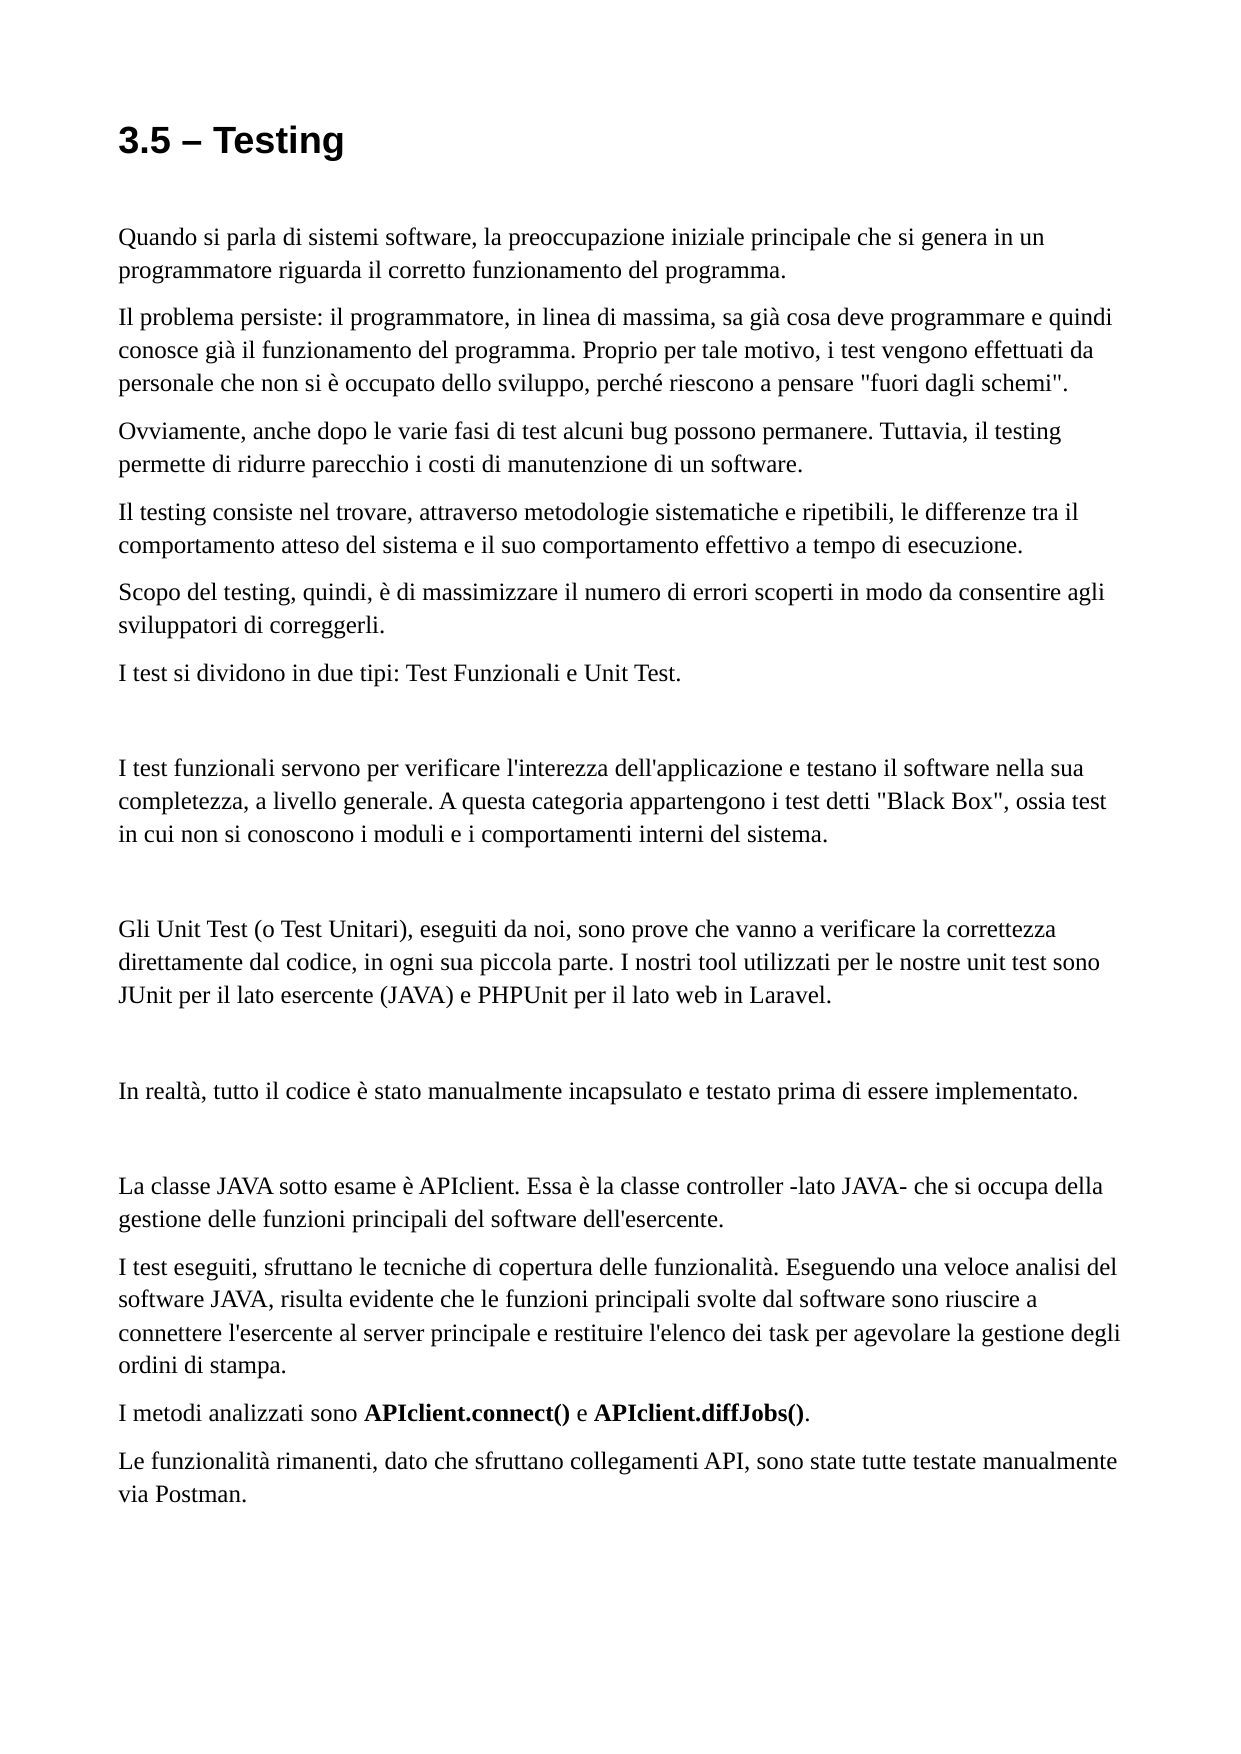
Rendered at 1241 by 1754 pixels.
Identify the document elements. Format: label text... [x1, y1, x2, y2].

text I metodi analizzati sono APIclient.connect() e APIclient.diffJobs(). [118, 1398, 1122, 1427]
text Ovviamente, anche dopo le varie fasi di test alcuni bug possono permanere. Tuttavia, il testing permette di ridurre parecchio i costi di manutenzione di un software. [118, 416, 1122, 478]
text I test si dividono in due tipi: Test Funzionali e Unit Test. [118, 658, 1122, 687]
text I test funzionali servono per verificare l'interezza dell'applicazione e testano il software nella sua completezza, a livello generale. A questa categoria appartengono i test detti "Black Box", ossia test in cui non si conoscono i moduli e i comportamenti interni del sistema. [118, 753, 1122, 848]
text Gli Unit Test (o Test Unitari), eseguiti da noi, sono prove che vanno a verificare la correttezza direttamente dal codice, in ogni sua piccola parte. I nostri tool utilizzati per le nostre unit test sono JUnit per il lato esercente (JAVA) e PHPUnit per il lato web in Laravel. [118, 914, 1122, 1009]
text Il problema persiste: il programmatore, in linea di massima, sa già cosa deve programmare e quindi conosce già il funzionamento del programma. Proprio per tale motivo, i test vengono effettuati da personale che non si è occupato dello sviluppo, perché riescono a pensare "fuori dagli schemi". [118, 302, 1122, 397]
text Il testing consiste nel trovare, attraverso metodologie sistematiche e ripetibili, le differenze tra il comportamento atteso del sistema e il suo comportamento effettivo a tempo di esecuzione. [118, 497, 1122, 558]
text Quando si parla di sistemi software, la preoccupazione iniziale principale che si genera in un programmatore riguarda il corretto funzionamento del programma. [118, 222, 1122, 284]
text In realtà, tutto il codice è stato manualmente incapsulato e testato prima di essere implementato. [118, 1076, 1122, 1104]
text Scopo del testing, quindi, è di massimizzare il numero di errori scoperti in modo da consentire agli sviluppatori di correggerli. [118, 577, 1122, 639]
subtitle 3.5 – Testing [118, 118, 1122, 162]
text La classe JAVA sotto esame è APIclient. Essa è la classe controller -lato JAVA- che si occupa della gestione delle funzioni principali del software dell'esercente. [118, 1171, 1122, 1233]
text Le funzionalità rimanenti, dato che sfruttano collegamenti API, sono state tutte testate manualmente via Postman. [118, 1446, 1122, 1508]
text I test eseguiti, sfruttano le tecniche di copertura delle funzionalità. Eseguendo una veloce analisi del software JAVA, risulta evidente che le funzioni principali svolte dal software sono riuscire a connettere l'esercente al server principale e restituire l'elenco dei task per agevolare la gestione degli ordini di stampa. [118, 1252, 1122, 1379]
